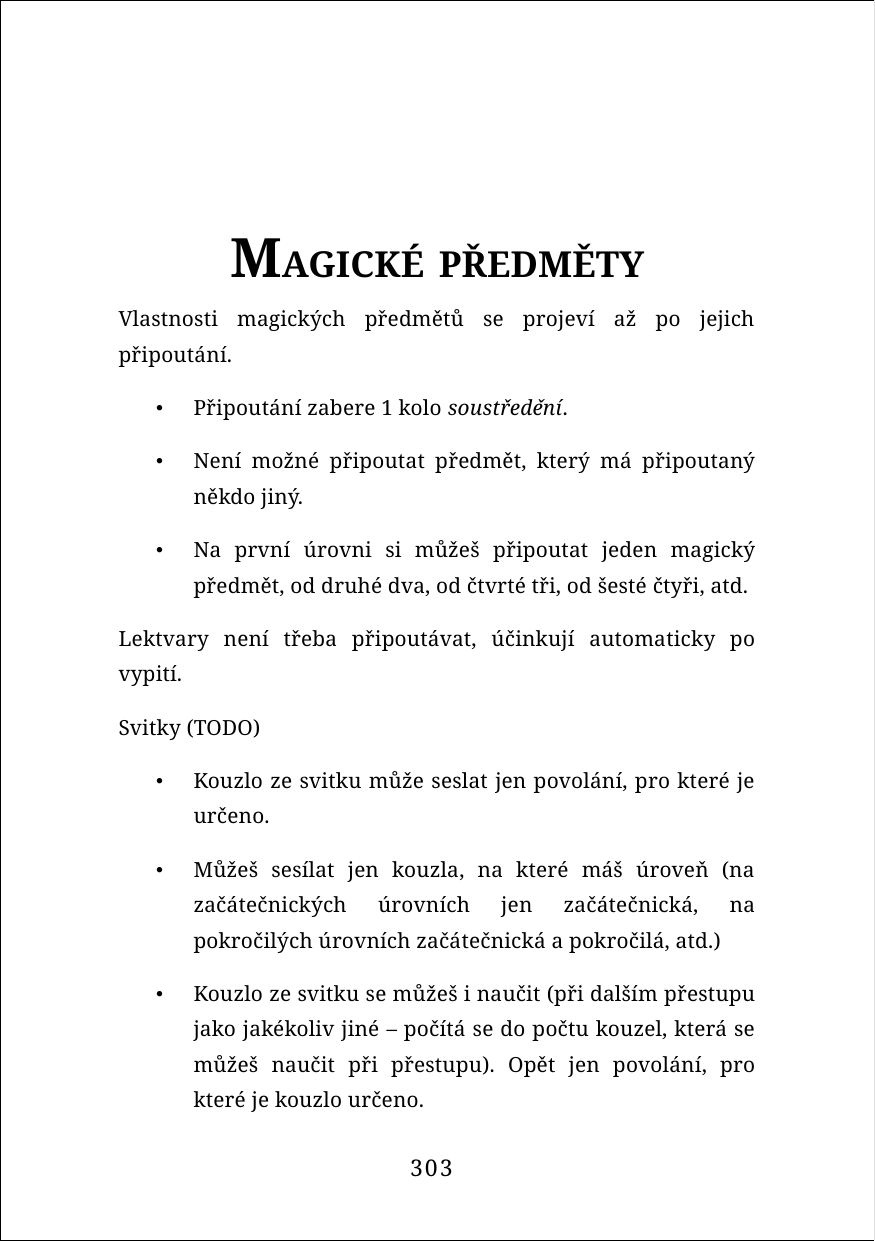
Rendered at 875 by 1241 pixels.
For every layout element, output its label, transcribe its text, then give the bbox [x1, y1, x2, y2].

list Připoutání zabere 1 kolo soustředění. [156, 393, 756, 422]
list Není možné připoutat předmět, který má připoutaný někdo jiný. [156, 447, 756, 511]
text Lektvary není třeba připoutávat, účinkují automaticky po vypití. [118, 624, 756, 688]
subtitle Magické předměty [118, 219, 756, 293]
list Kouzlo ze svitku může seslat jen povolání, pro které je určeno. [156, 766, 756, 830]
text Svitky (TODO) [118, 713, 756, 741]
list Můžeš sesílat jen kouzla, na které máš úroveň (na začátečnických úrovních jen začátečnická, na pokročilých úrovních začátečnická a pokročilá, atd.) [156, 855, 756, 954]
list Na první úrovni si můžeš připoutat jeden magický předmět, od druhé dva, od čtvrté tři, od šesté čtyři, atd. [156, 535, 756, 599]
list Kouzlo ze svitku se můžeš i naučit (při dalším přestupu jako jakékoliv jiné – počítá se do počtu kouzel, která se můžeš naučit při přestupu). Opět jen povolání, pro které je kouzlo určeno. [156, 979, 756, 1114]
text Vlastnosti magických předmětů se projeví až po jejich připoutání. [118, 304, 756, 368]
